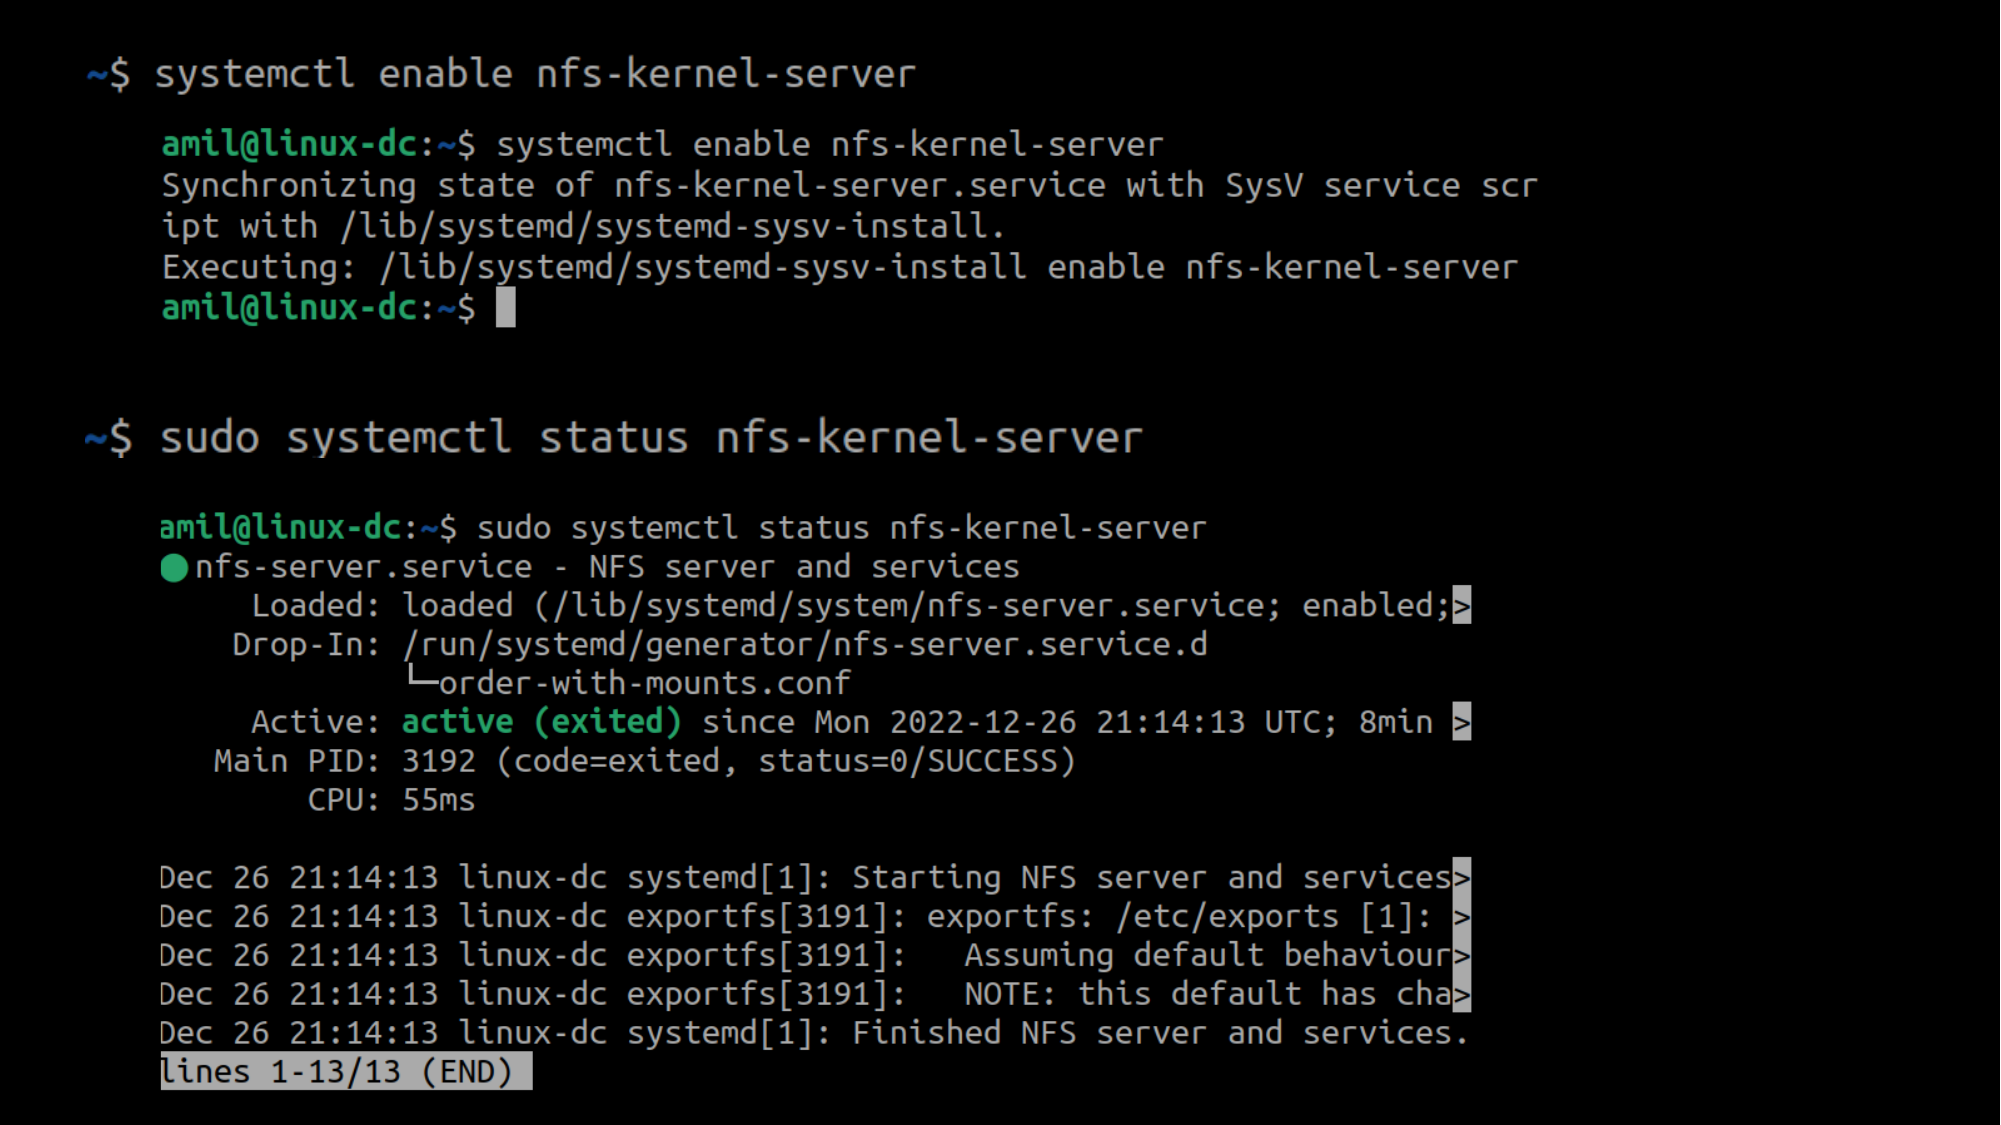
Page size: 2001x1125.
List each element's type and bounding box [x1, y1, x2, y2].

picture [85, 49, 932, 98]
picture [160, 123, 1544, 342]
picture [160, 510, 1474, 1094]
picture [85, 413, 1156, 458]
